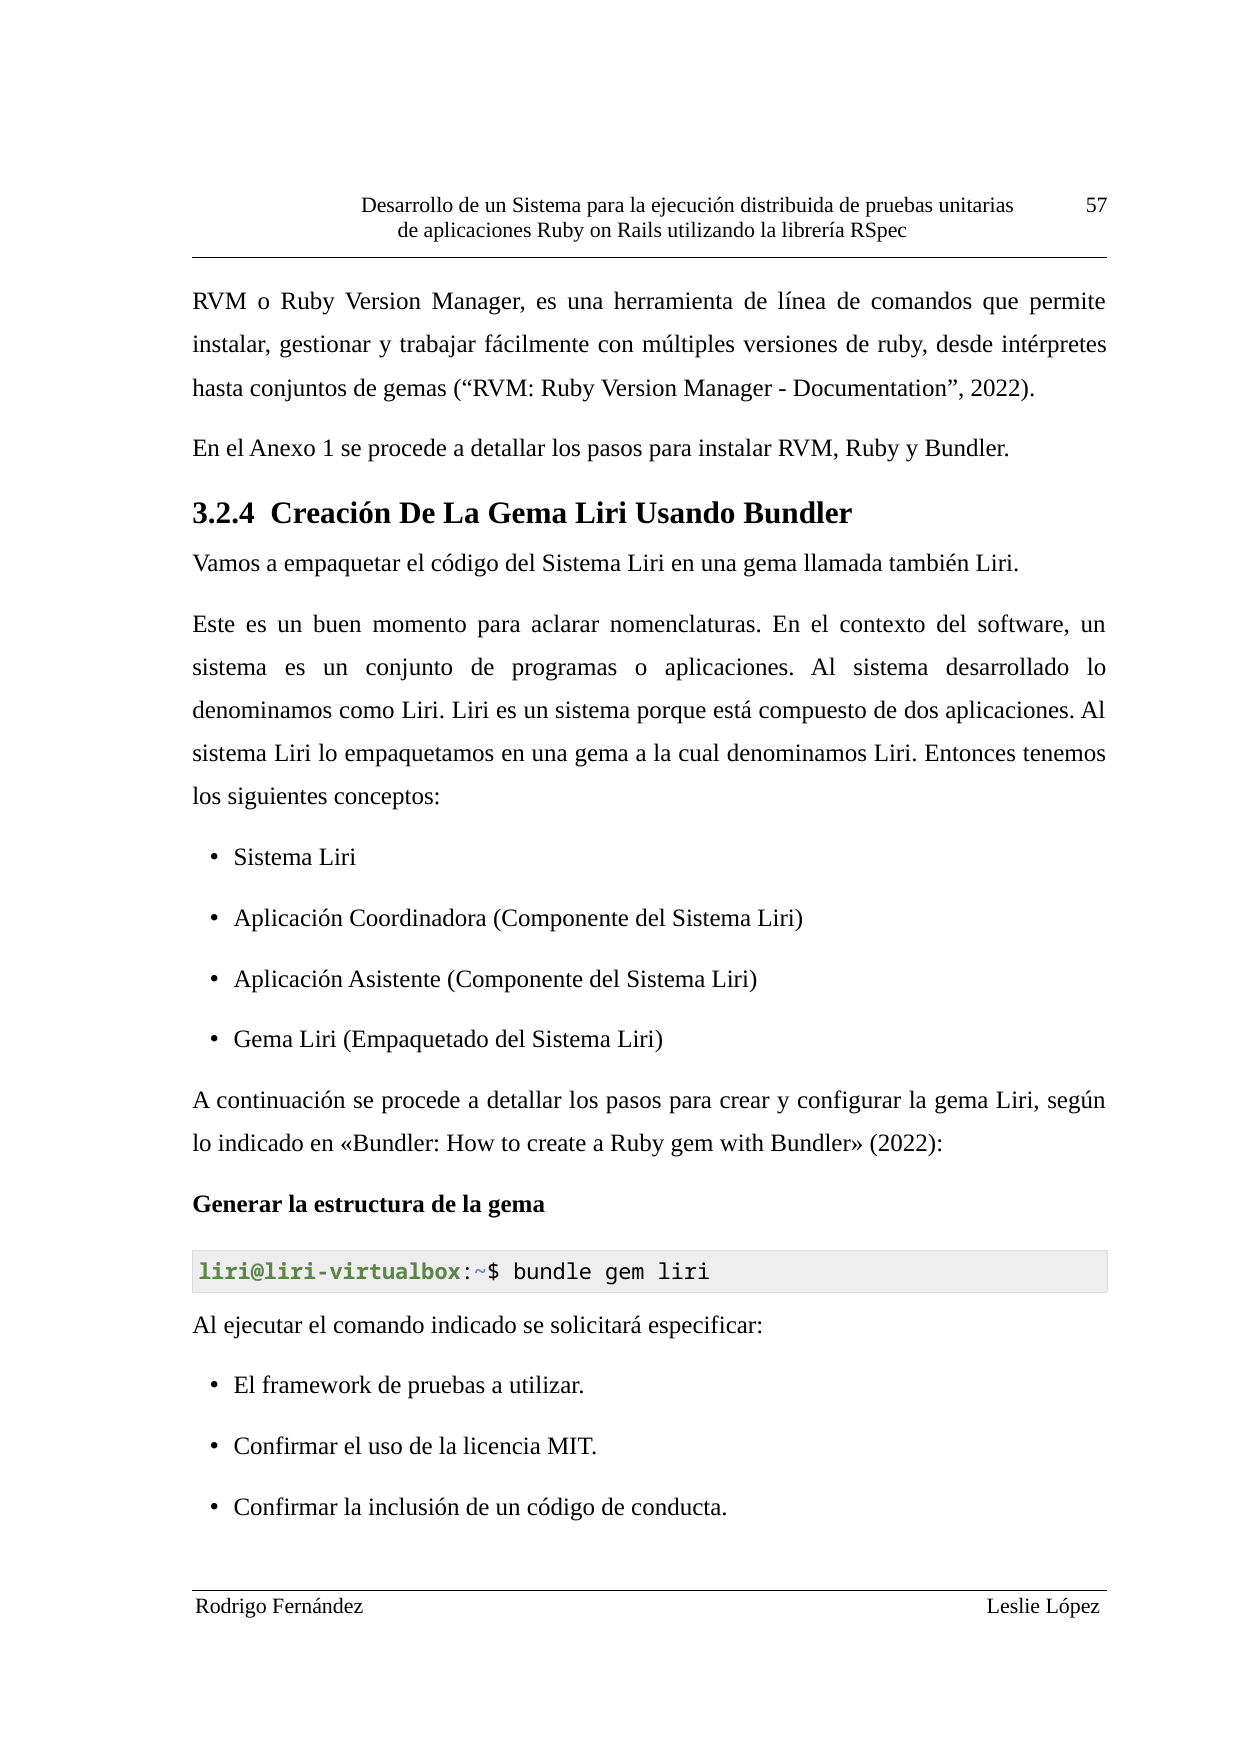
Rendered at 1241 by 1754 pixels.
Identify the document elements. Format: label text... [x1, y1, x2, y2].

list Aplicación Coordinadora (Componente del Sistema Liri) [210, 903, 1107, 932]
list El framework de pruebas a utilizar. [210, 1371, 1107, 1399]
text liri@liri-virtualbox:~$ bundle gem liri [193, 1251, 1107, 1292]
text Al ejecutar el comando indicado se solicitará especificar: [192, 1310, 1107, 1338]
list Sistema Liri [210, 842, 1107, 871]
text RVM o Ruby Version Manager, es una herramienta de línea de comandos que permite instalar, gestionar y trabajar fácilmente con múltiples versiones de ruby, desde intérpretes hasta conjuntos de gemas (“RVM: Ruby Version Manager - Documentation”, 2022)⁠. [192, 286, 1107, 401]
text Vamos a empaquetar el código del Sistema Liri en una gema llamada también Liri. [192, 548, 1107, 577]
list Aplicación Asistente (Componente del Sistema Liri) [210, 964, 1107, 992]
text Generar la estructura de la gema [192, 1189, 1107, 1218]
list Gema Liri (Empaquetado del Sistema Liri) [210, 1024, 1107, 1053]
text A continuación se procede a detallar los pasos para crear y configurar la gema Liri, según lo indicado en «Bundler: How to create a Ruby gem with Bundler» (2022): [192, 1085, 1107, 1157]
text Este es un buen momento para aclarar nomenclaturas. En el contexto del software, un sistema es un conjunto de programas o aplicaciones. Al sistema desarrollado lo denominamos como Liri. Liri es un sistema porque está compuesto de dos aplicaciones. Al sistema Liri lo empaquetamos en una gema a la cual denominamos Liri. Entonces tenemos los siguientes conceptos: [192, 609, 1107, 810]
subtitle Creación de la Gema Liri usando Bundler [192, 494, 1107, 530]
text En el Anexo 1 se procede a detallar los pasos para instalar RVM, Ruby y Bundler. [192, 433, 1107, 462]
list Confirmar la inclusión de un código de conducta. [210, 1492, 1107, 1521]
list Confirmar el uso de la licencia MIT. [210, 1431, 1107, 1460]
